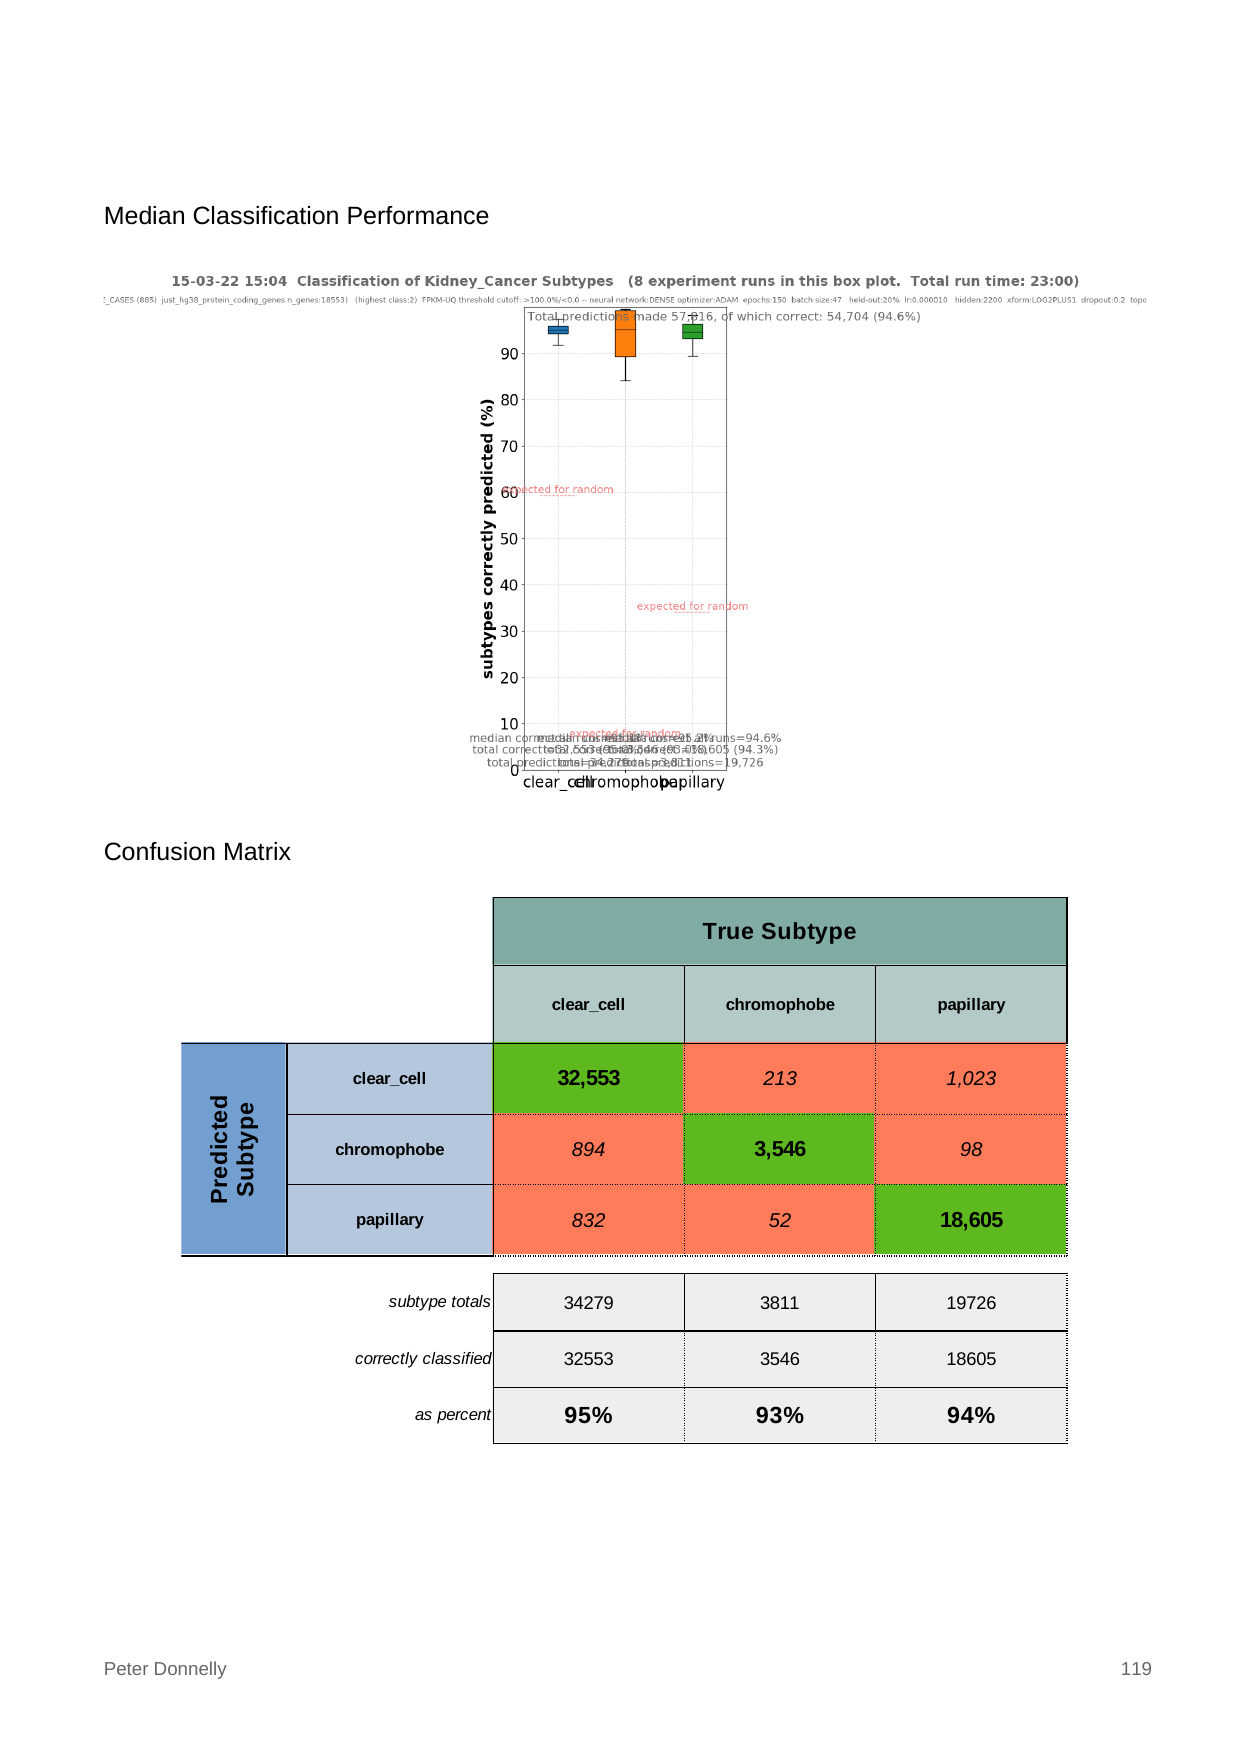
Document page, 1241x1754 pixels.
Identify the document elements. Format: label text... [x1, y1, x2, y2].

text [103, 262, 1146, 273]
text Median Classification Performance [103, 201, 1146, 230]
picture [103, 273, 1147, 793]
text Confusion Matrix [103, 793, 1146, 865]
